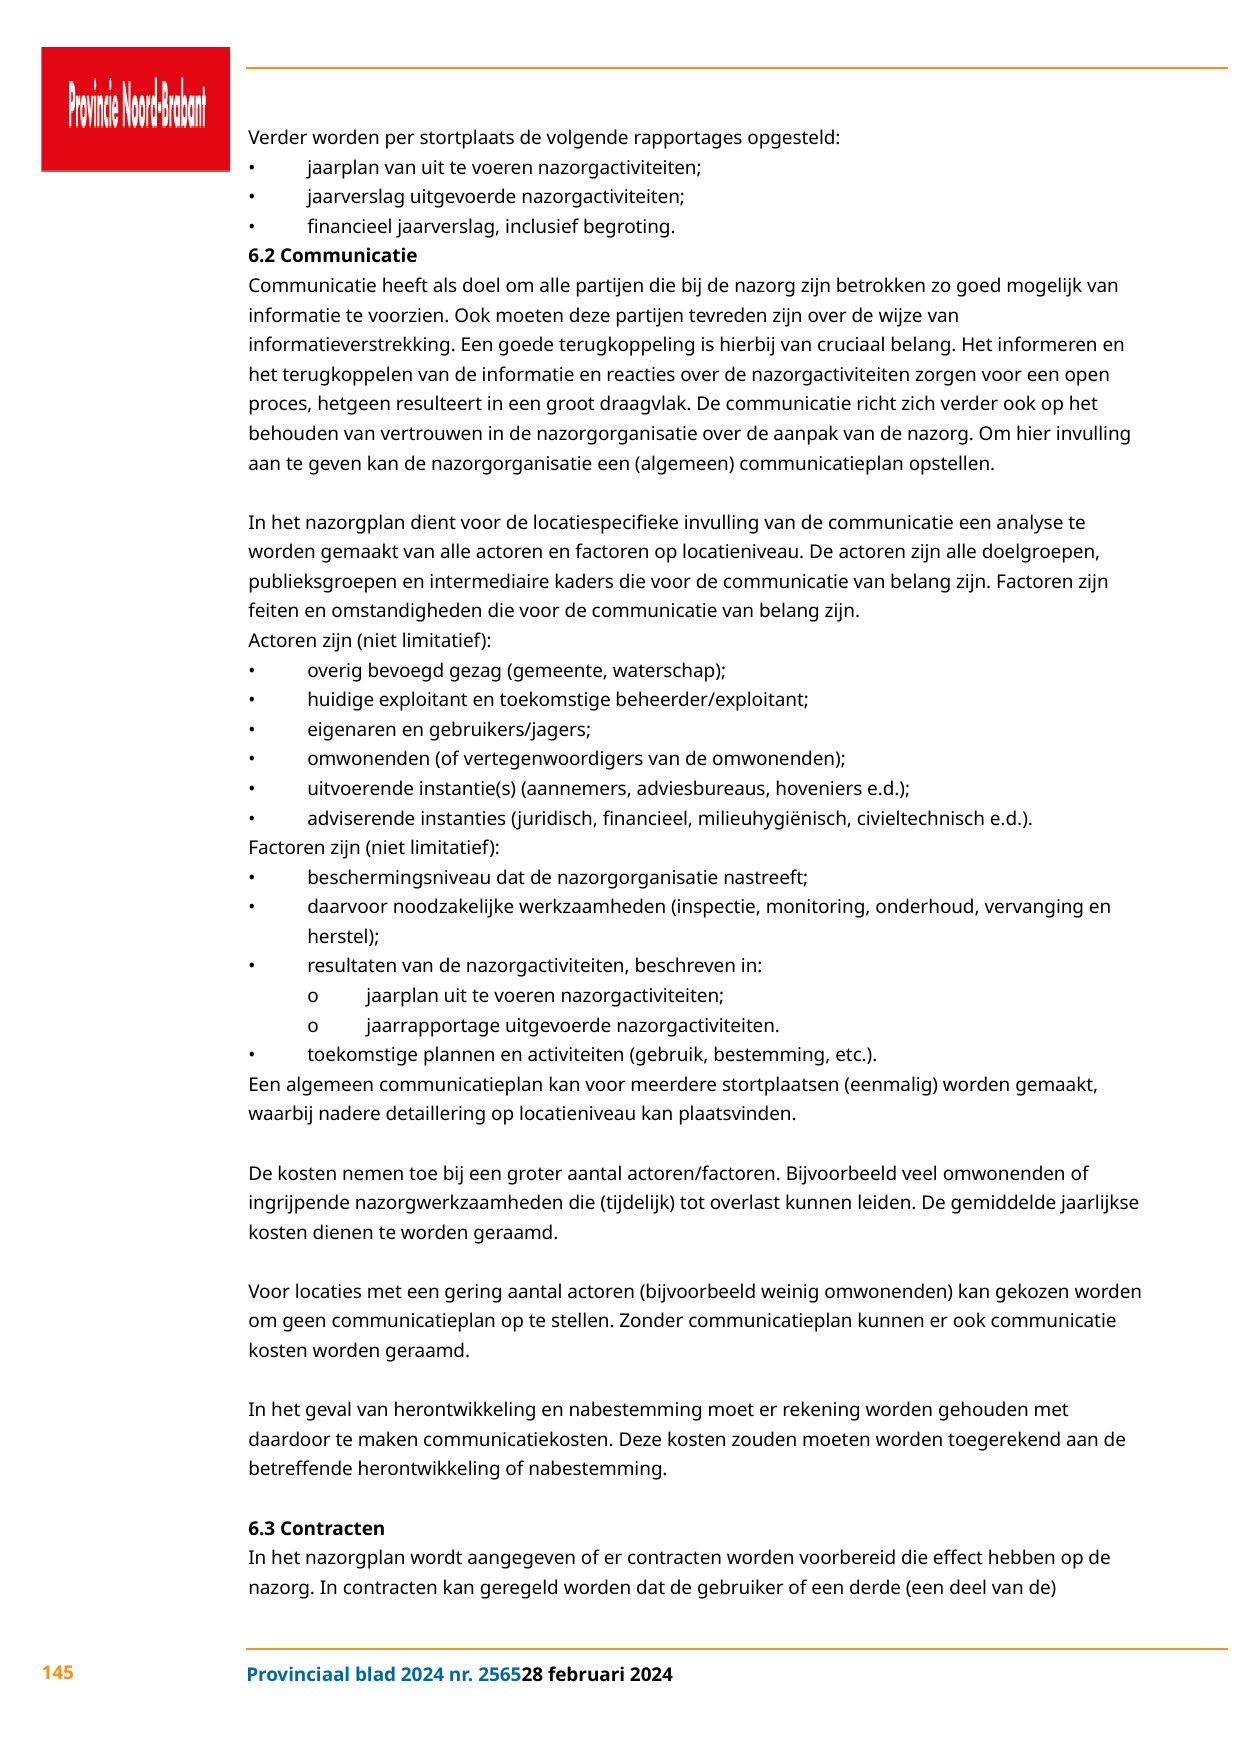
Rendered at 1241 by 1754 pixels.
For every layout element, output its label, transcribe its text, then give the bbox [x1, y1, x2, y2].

text 6.2 Communicatie [248, 243, 1152, 268]
list huidige exploitant en toekomstige beheerder/exploitant; [248, 686, 1152, 712]
list beschermingsniveau dat de nazorgorganisatie nastreeft; [248, 864, 1152, 890]
list daarvoor noodzakelijke werkzaamheden (inspectie, monitoring, onderhoud, vervanging en herstel); [248, 893, 1152, 949]
text Een algemeen communicatieplan kan voor meerdere stortplaatsen (eenmalig) worden gemaakt, waarbij nadere detaillering op locatieniveau kan plaatsvinden. [248, 1071, 1152, 1126]
list adviserende instanties (juridisch, financieel, milieuhygiënisch, civieltechnisch e.d.). [248, 805, 1152, 831]
text In het geval van herontwikkeling en nabestemming moet er rekening worden gehouden met daardoor te maken communicatiekosten. Deze kosten zouden moeten worden toegerekend aan de betreffende herontwikkeling of nabestemming. [248, 1396, 1152, 1481]
text In het nazorgplan wordt aangegeven of er contracten worden voorbereid die effect hebben op de nazorg. In contracten kan geregeld worden dat de gebruiker of een derde (een deel van de) [248, 1544, 1152, 1600]
list financieel jaarverslag, inclusief begroting. [248, 213, 1152, 239]
picture [41, 47, 231, 172]
list omwonenden (of vertegenwoordigers van de omwonenden); [248, 746, 1152, 771]
text Actoren zijn (niet limitatief): [248, 627, 1152, 653]
text Factoren zijn (niet limitatief): [248, 834, 1152, 860]
text In het nazorgplan dient voor de locatiespecifieke invulling van de communicatie een analyse te worden gemaakt van alle actoren en factoren op locatieniveau. De actoren zijn alle doelgroepen, publieksgroepen en intermediaire kaders die voor de communicatie van belang zijn. Factoren zijn feiten en omstandigheden die voor de communicatie van belang zijn. [248, 509, 1152, 623]
text Communicatie heeft als doel om alle partijen die bij de nazorg zijn betrokken zo goed mogelijk van informatie te voorzien. Ook moeten deze partijen tevreden zijn over de wijze van informatieverstrekking. Een goede terugkoppeling is hierbij van cruciaal belang. Het informeren en het terugkoppelen van de informatie en reacties over de nazorgactiviteiten zorgen voor een open proces, hetgeen resulteert in een groot draagvlak. De communicatie richt zich verder ook op het behouden van vertrouwen in de nazorgorganisatie over de aanpak van de nazorg. Om hier invulling aan te geven kan de nazorgorganisatie een (algemeen) communicatieplan opstellen. [248, 272, 1152, 476]
text 6.3 Contracten [248, 1515, 1152, 1541]
list uitvoerende instantie(s) (aannemers, adviesbureaus, hoveniers e.d.); [248, 775, 1152, 801]
list resultaten van de nazorgactiviteiten, beschreven in: [248, 953, 1152, 978]
text Verder worden per stortplaats de volgende rapportages opgesteld: [248, 124, 1152, 150]
list jaarplan uit te voeren nazorgactiviteiten; [307, 982, 1152, 1008]
list overig bevoegd gezag (gemeente, waterschap); [248, 657, 1152, 683]
list jaarrapportage uitgevoerde nazorgactiviteiten. [307, 1012, 1152, 1038]
text De kosten nemen toe bij een groter aantal actoren/factoren. Bijvoorbeeld veel omwonenden of ingrijpende nazorgwerkzaamheden die (tijdelijk) tot overlast kunnen leiden. De gemiddelde jaarlijkse kosten dienen te worden geraamd. [248, 1160, 1152, 1245]
list jaarverslag uitgevoerde nazorgactiviteiten; [248, 183, 1152, 209]
text Voor locaties met een gering aantal actoren (bijvoorbeeld weinig omwonenden) kan gekozen worden om geen communicatieplan op te stellen. Zonder communicatieplan kunnen er ook communicatie kosten worden geraamd. [248, 1278, 1152, 1363]
list eigenaren en gebruikers/jagers; [248, 716, 1152, 742]
list jaarplan van uit te voeren nazorgactiviteiten; [248, 154, 1152, 180]
list toekomstige plannen en activiteiten (gebruik, bestemming, etc.). [248, 1041, 1152, 1067]
